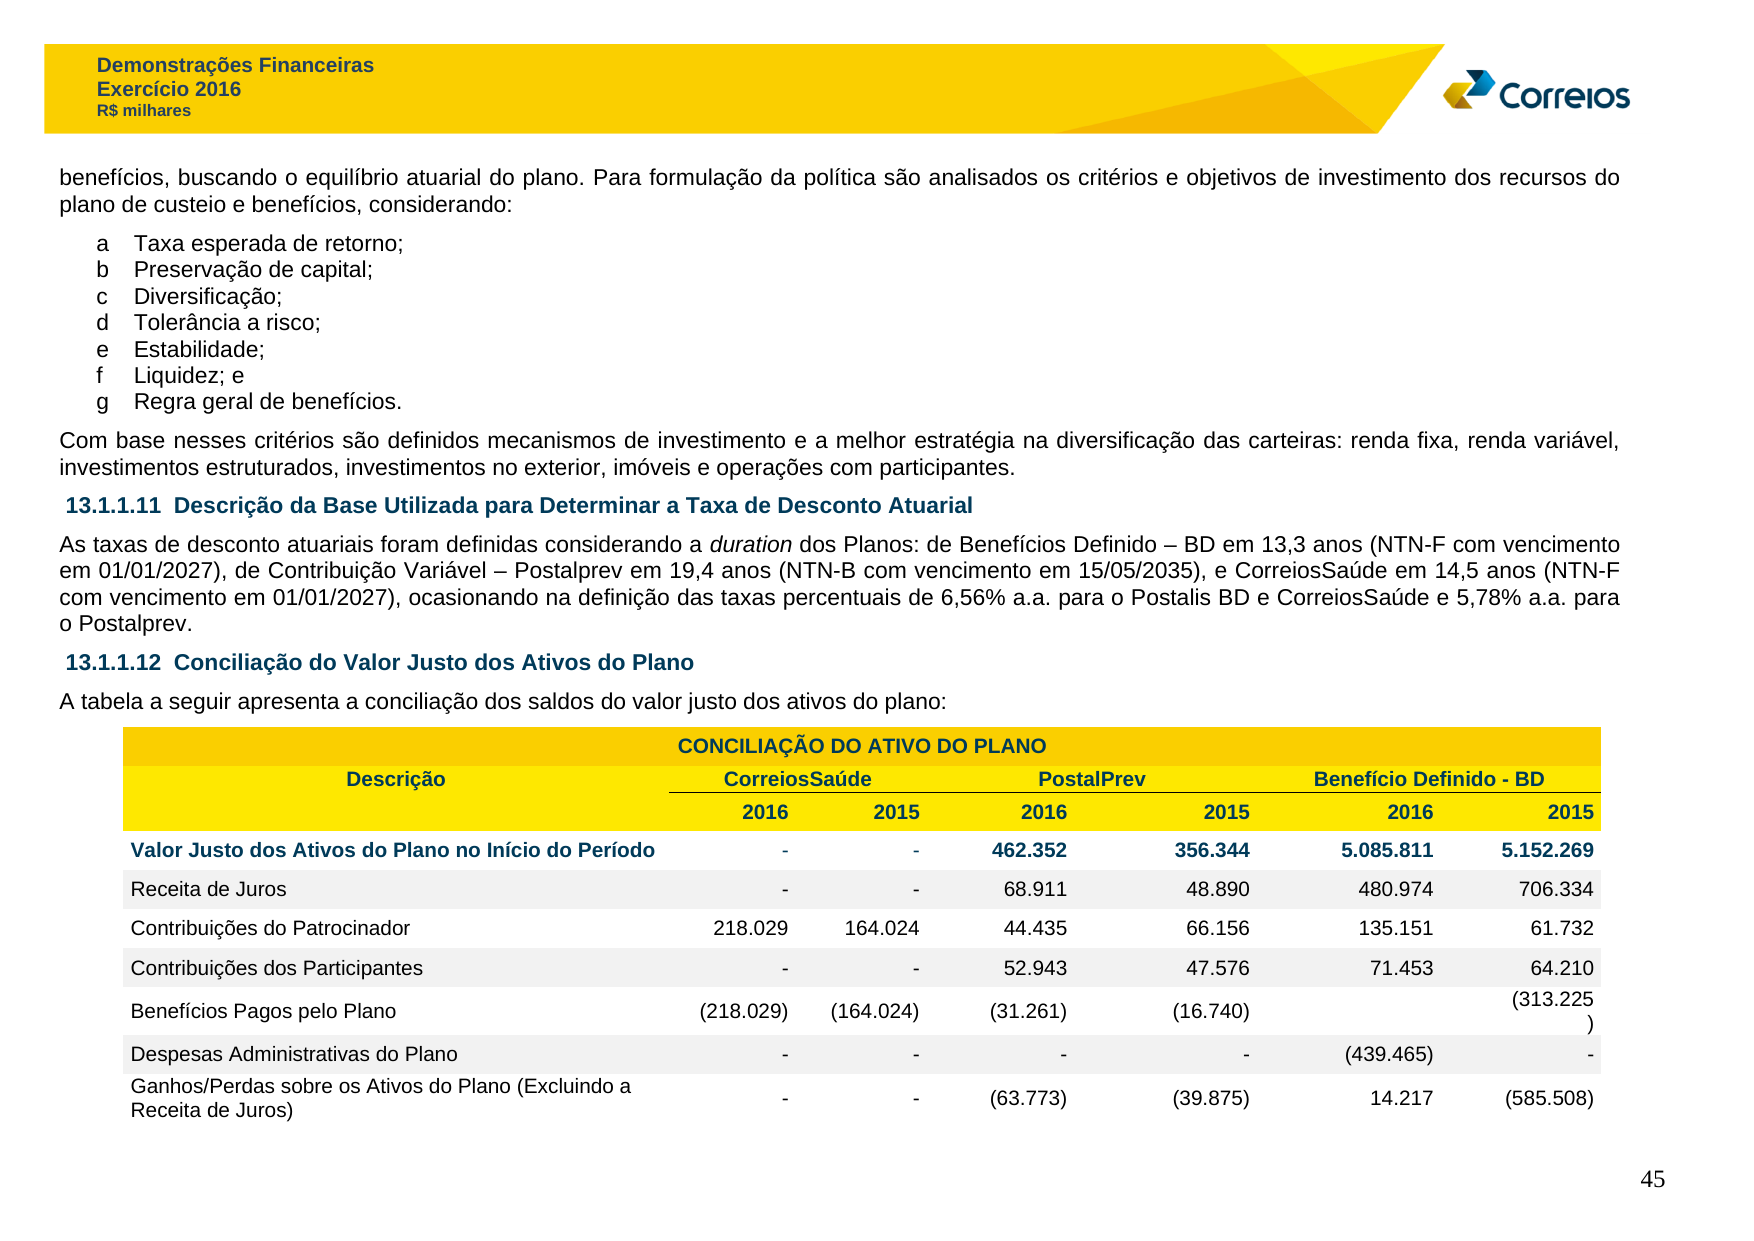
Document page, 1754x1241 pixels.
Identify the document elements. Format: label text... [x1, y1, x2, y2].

table_cell 135.151 [1257, 909, 1441, 948]
table_cell 47.576 [1074, 948, 1257, 987]
table_cell 66.156 [1074, 909, 1257, 948]
table_cell - [669, 870, 796, 909]
table_cell 61.732 [1441, 909, 1601, 948]
table_cell - [1441, 1035, 1601, 1074]
table_cell 71.453 [1257, 948, 1441, 987]
table_cell [1257, 987, 1441, 1035]
table_cell CorreiosSaúde [669, 766, 927, 792]
text benefícios, buscando o equilíbrio atuarial do plano. Para formulação da política são analisados os critérios e objetivos de investimento dos recursos do plano de custeio e benefícios, considerando: [59, 162, 1621, 218]
text As taxas de desconto atuariais foram definidas considerando a duration dos Planos: de Benefícios Definido – BD em 13,3 anos (NTN-F com vencimento em 01/01/2027), de Contribuição Variável – Postalprev em 19,4 anos (NTN-B com vencimento em 15/05/2035), e CorreiosSaúde em 14,5 anos (NTN-F com vencimento em 01/01/2027), ocasionando na definição das taxas percentuais de 6,56% a.a. para o Postalis BD e CorreiosSaúde e 5,78% a.a. para o Postalprev. [59, 531, 1621, 637]
table_cell 68.911 [927, 870, 1074, 909]
table_cell - [796, 1035, 927, 1074]
table_cell 5.152.269 [1441, 831, 1601, 870]
table_cell - [796, 870, 927, 909]
table_cell - [669, 948, 796, 987]
table_cell (164.024) [796, 987, 927, 1035]
subtitle Conciliação do Valor Justo dos Ativos do Plano [59, 649, 1665, 675]
list Diversificação; [96, 283, 1665, 309]
table_cell - [669, 1074, 796, 1122]
list Estabilidade; [96, 336, 1665, 362]
table_cell Contribuições do Patrocinador [123, 909, 669, 948]
table_cell 2016 [1257, 793, 1441, 831]
table_cell (585.508) [1441, 1074, 1601, 1122]
table_cell 5.085.811 [1257, 831, 1441, 870]
table_cell (16.740) [1074, 987, 1257, 1035]
table_cell (39.875) [1074, 1074, 1257, 1122]
table_cell Descrição [123, 766, 669, 792]
table_cell Contribuições dos Participantes [123, 948, 669, 987]
table_cell 2016 [927, 793, 1074, 831]
table_cell 356.344 [1074, 831, 1257, 870]
table_cell 218.029 [669, 909, 796, 948]
table_cell 2015 [1441, 793, 1601, 831]
table_cell (313.225) [1441, 987, 1601, 1035]
table_cell 2015 [796, 793, 927, 831]
list Preservação de capital; [96, 256, 1665, 283]
table_cell - [796, 1074, 927, 1122]
text R$ milhares [97, 101, 587, 120]
table_cell 462.352 [927, 831, 1074, 870]
table_cell - [669, 831, 796, 870]
text Demonstrações Financeiras [97, 53, 587, 77]
table_cell 48.890 [1074, 870, 1257, 909]
table_cell (31.261) [927, 987, 1074, 1035]
list Liquidez; e [96, 362, 1665, 388]
table_cell 64.210 [1441, 948, 1601, 987]
table_cell 2015 [1074, 793, 1257, 831]
list Tolerância a risco; [96, 309, 1665, 336]
table_cell 706.334 [1441, 870, 1601, 909]
table_cell (218.029) [669, 987, 796, 1035]
list Regra geral de benefícios. [96, 388, 1621, 414]
table_cell 2016 [669, 793, 796, 831]
table_cell - [669, 1035, 796, 1074]
table_cell 52.943 [927, 948, 1074, 987]
table_cell - [796, 831, 927, 870]
table_cell (439.465) [1257, 1035, 1441, 1074]
table_cell 480.974 [1257, 870, 1441, 909]
table_cell Receita de Juros [123, 870, 669, 909]
table_cell 164.024 [796, 909, 927, 948]
table_cell Benefícios Pagos pelo Plano [123, 987, 669, 1035]
table_header CONCILIAÇÃO DO ATIVO DO PLANO [123, 727, 1601, 766]
text Exercício 2016 [97, 77, 587, 101]
table_cell 14.217 [1257, 1074, 1441, 1122]
table_cell - [796, 948, 927, 987]
text Com base nesses critérios são definidos mecanismos de investimento e a melhor estratégia na diversificação das carteiras: renda fixa, renda variável, investimentos estruturados, investimentos no exterior, imóveis e operações com participantes. [59, 427, 1621, 480]
subtitle Descrição da Base Utilizada para Determinar a Taxa de Desconto Atuarial [59, 492, 1665, 519]
table_cell - [1074, 1035, 1257, 1074]
picture [44, 44, 1651, 134]
table_cell 44.435 [927, 909, 1074, 948]
table_cell PostalPrev [927, 766, 1257, 792]
table_cell Valor Justo dos Ativos do Plano no Início do Período [123, 831, 669, 870]
table_cell - [927, 1035, 1074, 1074]
list Taxa esperada de retorno; [96, 230, 1665, 256]
table_cell (63.773) [927, 1074, 1074, 1122]
table_cell [123, 792, 669, 831]
text A tabela a seguir apresenta a conciliação dos saldos do valor justo dos ativos do plano: [59, 688, 1621, 714]
table_cell Despesas Administrativas do Plano [123, 1035, 669, 1074]
table_cell Benefício Definido - BD [1257, 766, 1601, 792]
table_cell Ganhos/Perdas sobre os Ativos do Plano (Excluindo a Receita de Juros) [123, 1074, 669, 1122]
